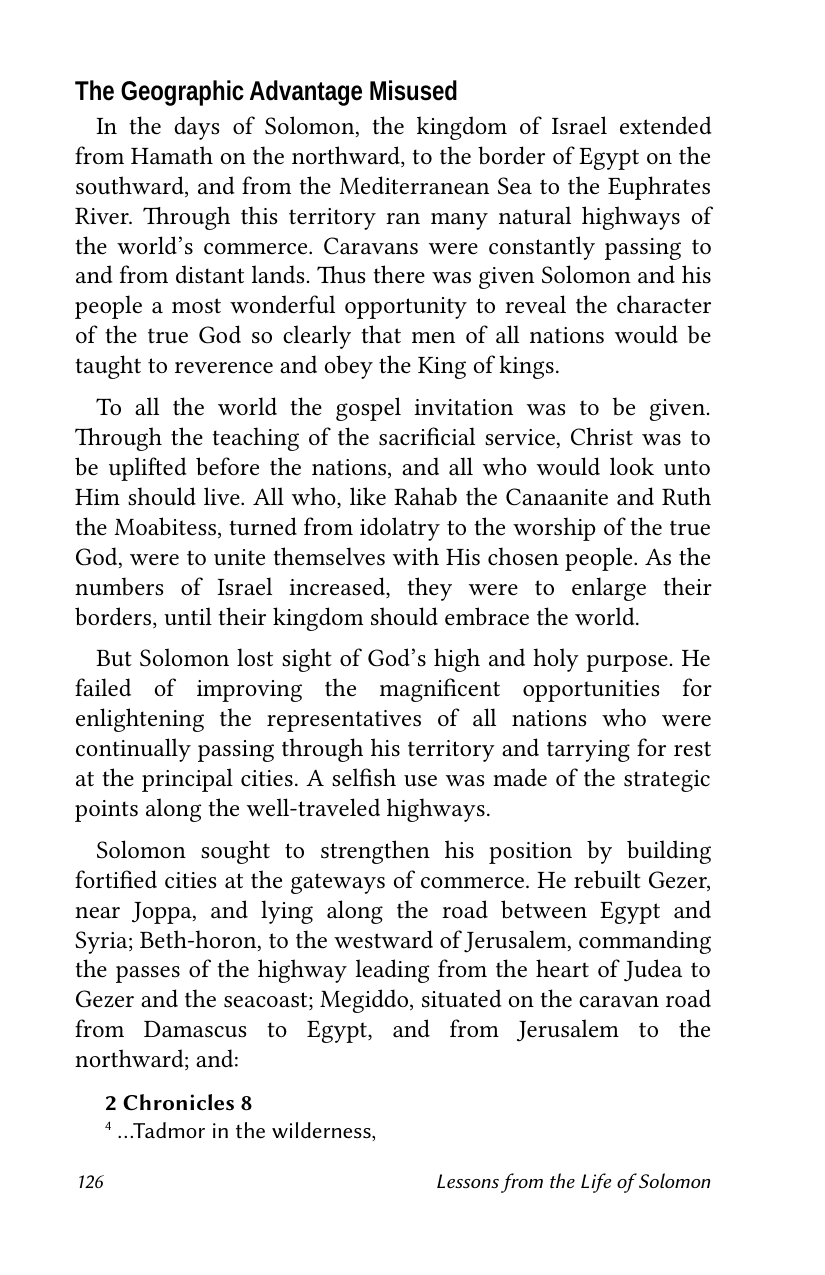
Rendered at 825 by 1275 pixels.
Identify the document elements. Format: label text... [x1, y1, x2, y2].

subtitle The Geographic Advantage Misused [75, 75, 712, 106]
text 2 Chronicles 8 [105, 1090, 712, 1116]
text 4 ...Tadmor in the wilderness, [105, 1118, 682, 1144]
text Solomon sought to strengthen his position by building fortified cities at the gateways of commerce. He rebuilt Gezer, near Joppa, and lying along the road between Egypt and Syria; Beth-horon, to the westward of Jerusalem, commanding the passes of the highway leading from the heart of Judea to Gezer and the seacoast; Megiddo, situated on the caravan road from Damascus to Egypt, and from Jerusalem to the northward; and: [75, 836, 712, 1074]
text To all the world the gospel invitation was to be given. Through the teaching of the sacrificial service, Christ was to be uplifted before the nations, and all who would look unto Him should live. All who, like Rahab the Canaanite and Ruth the Moabitess, turned from idolatry to the worship of the true God, were to unite themselves with His chosen people. As the numbers of Israel increased, they were to enlarge their borders, until their kingdom should embrace the world. [75, 393, 712, 631]
text But Solomon lost sight of God’s high and holy purpose. He failed of improving the magnificent opportunities for enlightening the representatives of all nations who were continually passing through his territory and tarrying for rest at the principal cities. A selfish use was made of the strategic points along the well-traveled highways. [75, 644, 712, 822]
text In the days of Solomon, the kingdom of Israel extended from Hamath on the northward, to the border of Egypt on the southward, and from the Mediterranean Sea to the Euphrates River. Through this territory ran many natural highways of the world’s commerce. Caravans were constantly passing to and from distant lands. Thus there was given Solomon and his people a most wonderful opportunity to reveal the character of the true God so clearly that men of all nations would be taught to reverence and obey the King of kings. [75, 112, 712, 380]
